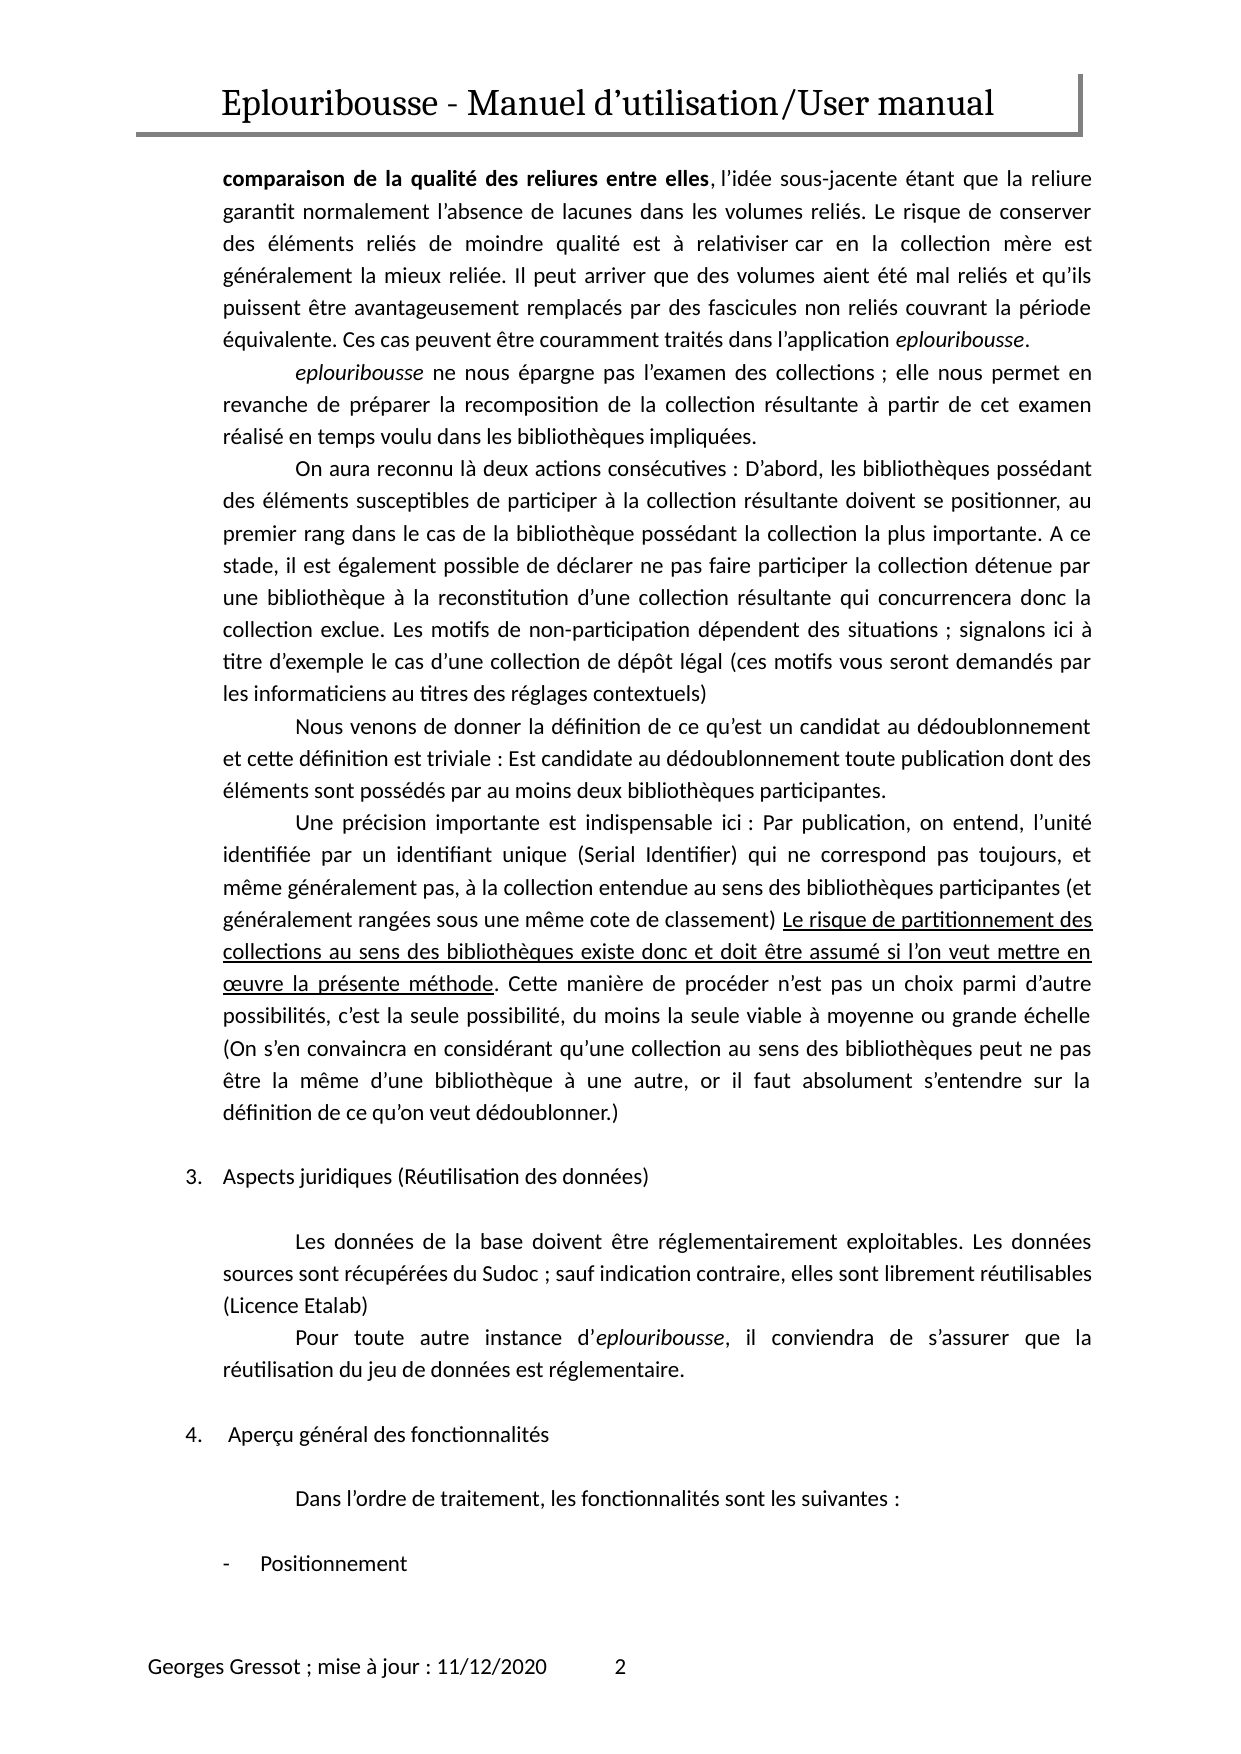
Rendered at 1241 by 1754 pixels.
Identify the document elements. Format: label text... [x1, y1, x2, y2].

list eplouribousse ne nous épargne pas l’examen des collections ; elle nous permet en revanche de préparer la recomposition de la collection résultante à partir de cet examen réalisé en temps voulu dans les bibliothèques impliquées. [223, 358, 1093, 450]
list Aspects juridiques (Réutilisation des données) [185, 1162, 1093, 1190]
list Positionnement [223, 1549, 1093, 1577]
list Une précision importante est indispensable ici : Par publication, on entend, l’unité identifiée par un identifiant unique (Serial Identifier) qui ne correspond pas toujours, et même généralement pas, à la collection entendue au sens des bibliothèques participantes (et généralement rangées sous une même cote de classement) Le risque de partitionnement des collections au sens des bibliothèques existe donc et doit être assumé si l’on veut mettre en œuvre la présente méthode. Cette manière de procéder n’est pas un choix parmi d’autre possibilités, c’est la seule possibilité, du moins la seule viable à moyenne ou grande échelle (On s’en convaincra en considérant qu’une collection au sens des bibliothèques peut ne pas être la même d’une bibliothèque à une autre, or il faut absolument s’entendre sur la définition de ce qu’on veut dédoublonner.) [223, 808, 1093, 1126]
list Les données de la base doivent être réglementairement exploitables. Les données sources sont récupérées du Sudoc ; sauf indication contraire, elles sont librement réutilisables (Licence Etalab) [223, 1227, 1093, 1319]
list Nous venons de donner la définition de ce qu’est un candidat au dédoublonnement et cette définition est triviale : Est candidate au dédoublonnement toute publication dont des éléments sont possédés par au moins deux bibliothèques participantes. [223, 712, 1093, 804]
list Aperçu général des fonctionnalités [185, 1420, 1093, 1448]
list Dans l’ordre de traitement, les fonctionnalités sont les suivantes : [223, 1484, 1093, 1512]
list Pour toute autre instance d’eplouribousse, il conviendra de s’assurer que la réutilisation du jeu de données est réglementaire. [223, 1323, 1093, 1383]
list On aura reconnu là deux actions consécutives : D’abord, les bibliothèques possédant des éléments susceptibles de participer à la collection résultante doivent se positionner, au premier rang dans le cas de la bibliothèque possédant la collection la plus importante. A ce stade, il est également possible de déclarer ne pas faire participer la collection détenue par une bibliothèque à la reconstitution d’une collection résultante qui concurrencera donc la collection exclue. Les motifs de non-participation dépendent des situations ; signalons ici à titre d’exemple le cas d’une collection de dépôt légal (ces motifs vous seront demandés par les informaticiens au titres des réglages contextuels) [223, 454, 1093, 708]
list comparaison de la qualité des reliures entre elles, l’idée sous-jacente étant que la reliure garantit normalement l’absence de lacunes dans les volumes reliés. Le risque de conserver des éléments reliés de moindre qualité est à relativiser car en la collection mère est généralement la mieux reliée. Il peut arriver que des volumes aient été mal reliés et qu’ils puissent être avantageusement remplacés par des fascicules non reliés couvrant la période équivalente. Ces cas peuvent être couramment traités dans l’application eplouribousse. [223, 164, 1093, 353]
